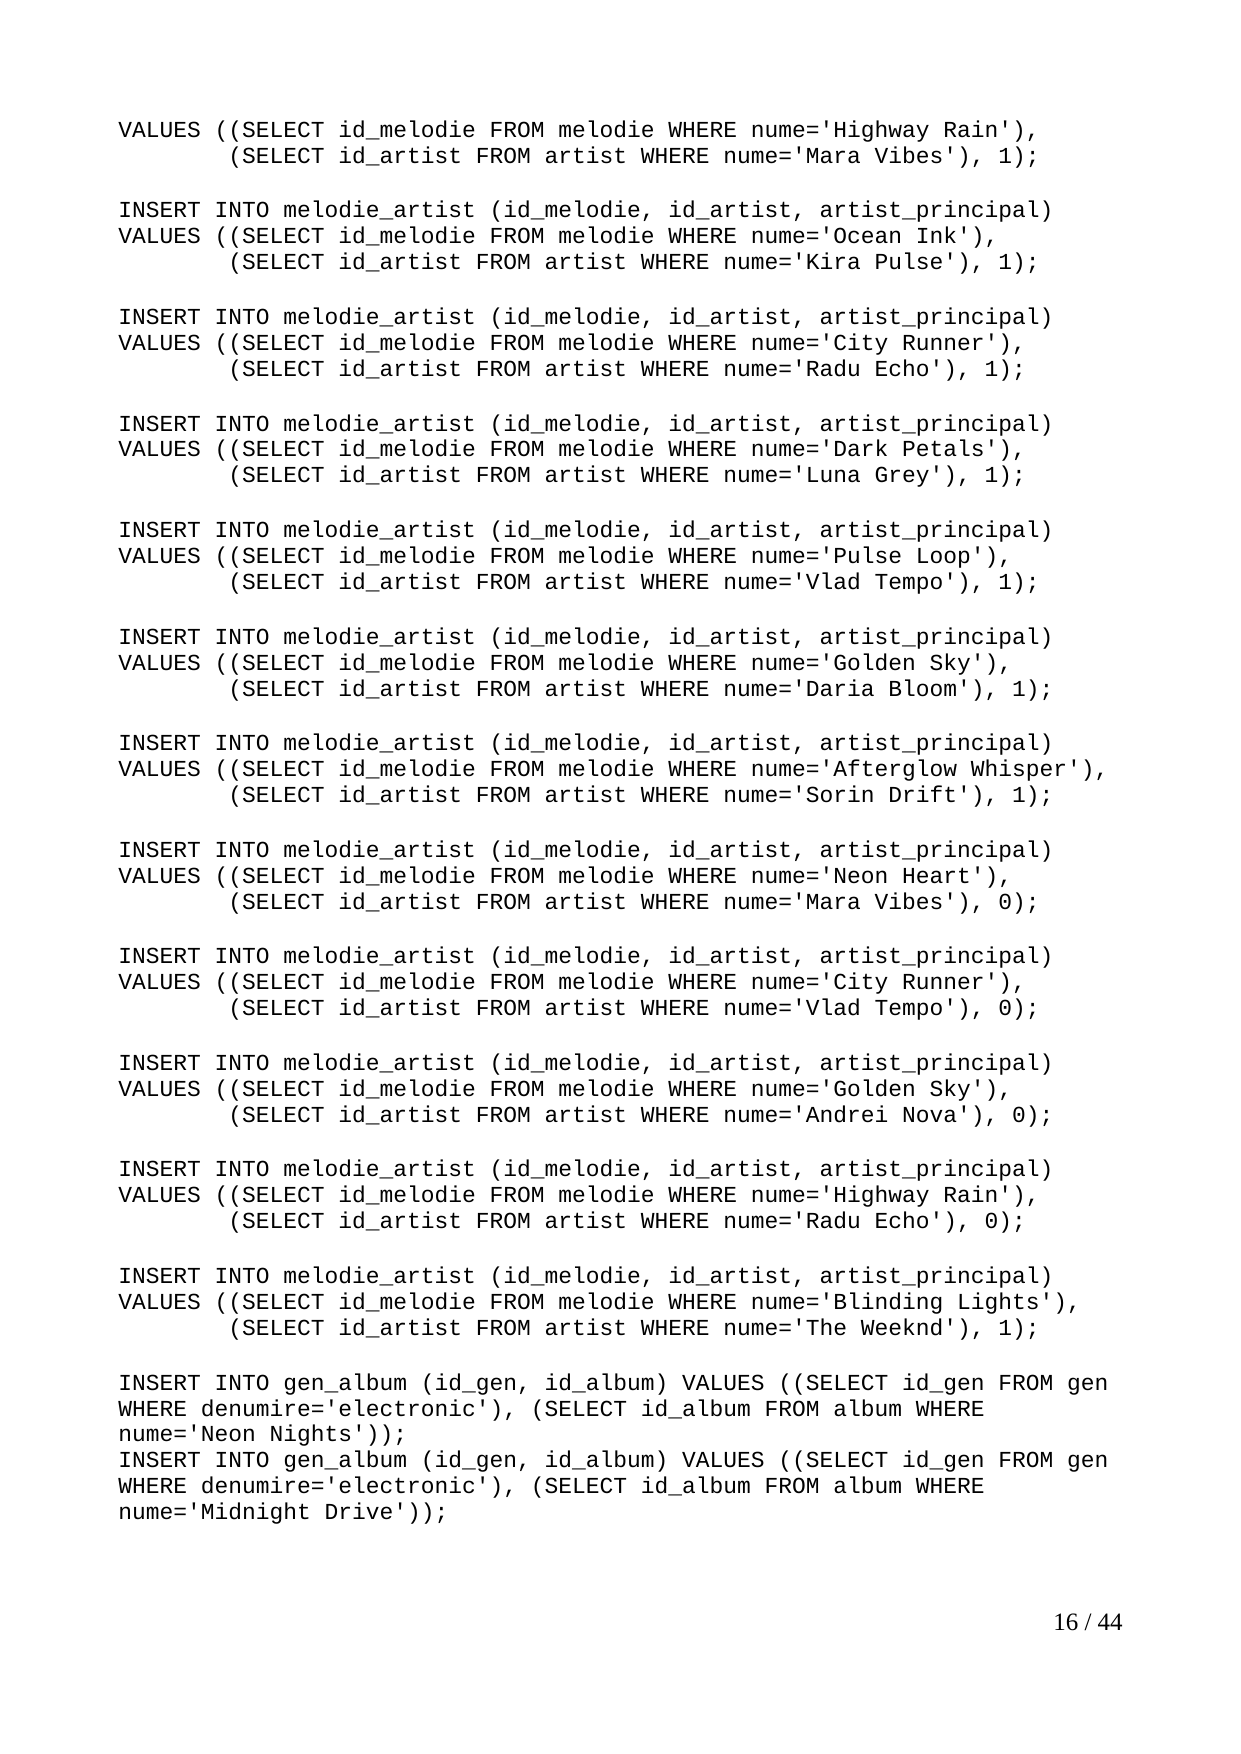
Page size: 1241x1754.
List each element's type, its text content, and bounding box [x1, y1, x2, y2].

text VALUES ((SELECT id_melodie FROM melodie WHERE nume='Afterglow Whisper'), [118, 757, 1122, 783]
text (SELECT id_artist FROM artist WHERE nume='Sorin Drift'), 1); [118, 783, 1122, 809]
text (SELECT id_artist FROM artist WHERE nume='Luna Grey'), 1); [118, 464, 1122, 490]
text VALUES ((SELECT id_melodie FROM melodie WHERE nume='Pulse Loop'), [118, 544, 1122, 570]
text INSERT INTO melodie_artist (id_melodie, id_artist, artist_principal) [118, 1158, 1122, 1184]
text INSERT INTO melodie_artist (id_melodie, id_artist, artist_principal) [118, 1264, 1122, 1290]
text VALUES ((SELECT id_melodie FROM melodie WHERE nume='Golden Sky'), [118, 651, 1122, 677]
text (SELECT id_artist FROM artist WHERE nume='Daria Bloom'), 1); [118, 677, 1122, 703]
text INSERT INTO melodie_artist (id_melodie, id_artist, artist_principal) [118, 945, 1122, 971]
text INSERT INTO gen_album (id_gen, id_album) VALUES ((SELECT id_gen FROM gen WHERE denumire='electronic'), (SELECT id_album FROM album WHERE nume='Midnight Drive')); [118, 1449, 1122, 1527]
text (SELECT id_artist FROM artist WHERE nume='Radu Echo'), 0); [118, 1210, 1122, 1236]
text VALUES ((SELECT id_melodie FROM melodie WHERE nume='Blinding Lights'), [118, 1290, 1122, 1316]
text VALUES ((SELECT id_melodie FROM melodie WHERE nume='Neon Heart'), [118, 864, 1122, 890]
text VALUES ((SELECT id_melodie FROM melodie WHERE nume='Highway Rain'), [118, 118, 1122, 144]
text VALUES ((SELECT id_melodie FROM melodie WHERE nume='City Runner'), [118, 331, 1122, 357]
text INSERT INTO melodie_artist (id_melodie, id_artist, artist_principal) [118, 412, 1122, 438]
text INSERT INTO melodie_artist (id_melodie, id_artist, artist_principal) [118, 732, 1122, 757]
text INSERT INTO melodie_artist (id_melodie, id_artist, artist_principal) [118, 625, 1122, 651]
text VALUES ((SELECT id_melodie FROM melodie WHERE nume='City Runner'), [118, 971, 1122, 997]
text (SELECT id_artist FROM artist WHERE nume='Vlad Tempo'), 1); [118, 570, 1122, 596]
text (SELECT id_artist FROM artist WHERE nume='Kira Pulse'), 1); [118, 251, 1122, 277]
text (SELECT id_artist FROM artist WHERE nume='Vlad Tempo'), 0); [118, 997, 1122, 1022]
text (SELECT id_artist FROM artist WHERE nume='Mara Vibes'), 1); [118, 144, 1122, 170]
text (SELECT id_artist FROM artist WHERE nume='Andrei Nova'), 0); [118, 1103, 1122, 1129]
text INSERT INTO gen_album (id_gen, id_album) VALUES ((SELECT id_gen FROM gen WHERE denumire='electronic'), (SELECT id_album FROM album WHERE nume='Neon Nights')); [118, 1371, 1122, 1449]
text (SELECT id_artist FROM artist WHERE nume='Mara Vibes'), 0); [118, 890, 1122, 916]
text VALUES ((SELECT id_melodie FROM melodie WHERE nume='Highway Rain'), [118, 1184, 1122, 1210]
text VALUES ((SELECT id_melodie FROM melodie WHERE nume='Golden Sky'), [118, 1077, 1122, 1103]
text (SELECT id_artist FROM artist WHERE nume='Radu Echo'), 1); [118, 357, 1122, 383]
text INSERT INTO melodie_artist (id_melodie, id_artist, artist_principal) [118, 838, 1122, 864]
text VALUES ((SELECT id_melodie FROM melodie WHERE nume='Dark Petals'), [118, 438, 1122, 464]
text VALUES ((SELECT id_melodie FROM melodie WHERE nume='Ocean Ink'), [118, 225, 1122, 251]
text (SELECT id_artist FROM artist WHERE nume='The Weeknd'), 1); [118, 1316, 1122, 1342]
text INSERT INTO melodie_artist (id_melodie, id_artist, artist_principal) [118, 518, 1122, 544]
text INSERT INTO melodie_artist (id_melodie, id_artist, artist_principal) [118, 1051, 1122, 1077]
text INSERT INTO melodie_artist (id_melodie, id_artist, artist_principal) [118, 199, 1122, 225]
text INSERT INTO melodie_artist (id_melodie, id_artist, artist_principal) [118, 305, 1122, 331]
